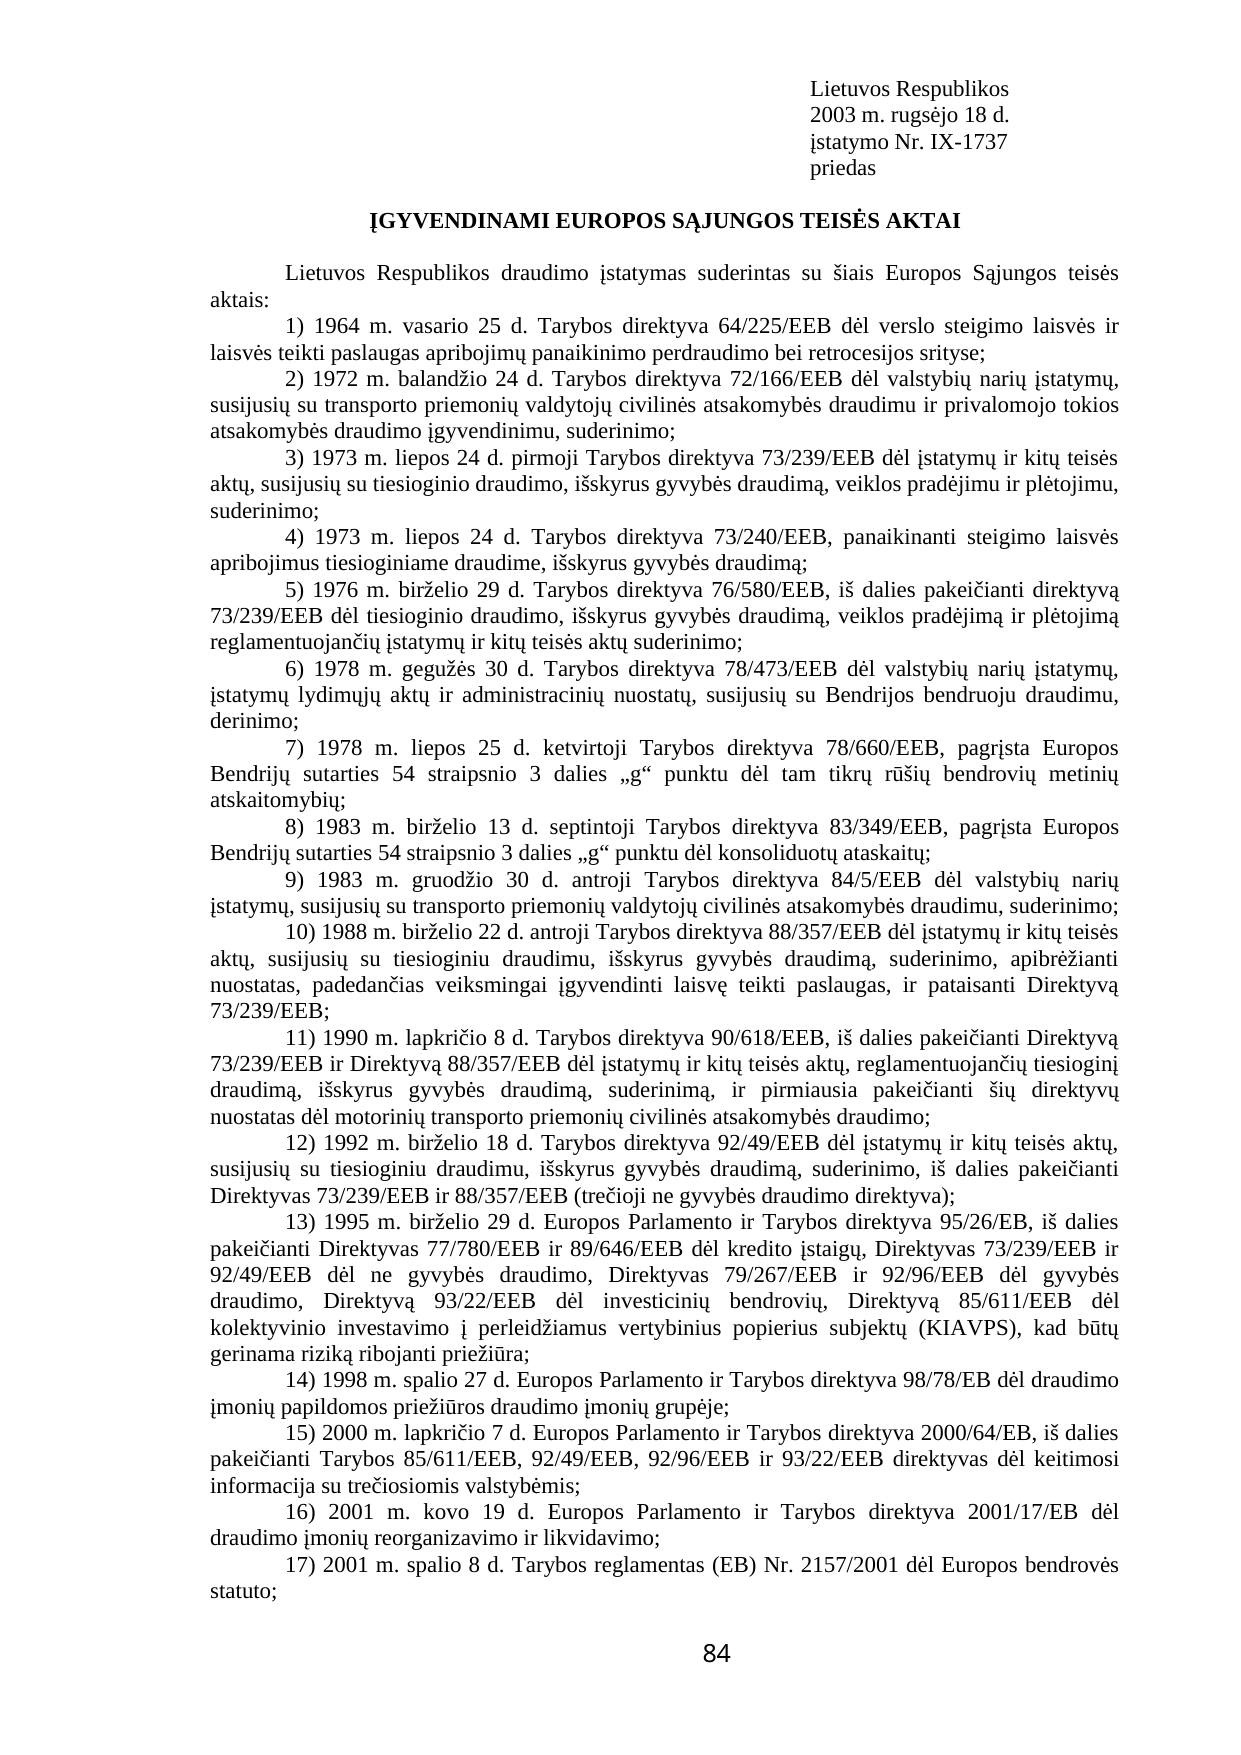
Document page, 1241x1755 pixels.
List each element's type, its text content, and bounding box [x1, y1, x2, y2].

text 8) 1983 m. birželio 13 d. septintoji Tarybos direktyva 83/349/EEB, pagrįsta Europos Bendrijų sutarties 54 straipsnio 3 dalies „g“ punktu dėl konsoliduotų ataskaitų; [210, 813, 1120, 866]
text ĮGYVENDINAMI EUROPOS SĄJUNGOS TEISĖS AKTAI [210, 207, 1120, 233]
text 7) 1978 m. liepos 25 d. ketvirtoji Tarybos direktyva 78/660/EEB, pagrįsta Europos Bendrijų sutarties 54 straipsnio 3 dalies „g“ punktu dėl tam tikrų rūšių bendrovių metinių atskaitomybių; [210, 734, 1120, 813]
text 13) 1995 m. birželio 29 d. Europos Parlamento ir Tarybos direktyva 95/26/EB, iš dalies pakeičianti Direktyvas 77/780/EEB ir 89/646/EEB dėl kredito įstaigų, Direktyvas 73/239/EEB ir 92/49/EEB dėl ne gyvybės draudimo, Direktyvas 79/267/EEB ir 92/96/EEB dėl gyvybės draudimo, Direktyvą 93/22/EEB dėl investicinių bendrovių, Direktyvą 85/611/EEB dėl kolektyvinio investavimo į perleidžiamus vertybinius popierius subjektų (KIAVPS), kad būtų gerinama riziką ribojanti priežiūra; [210, 1208, 1120, 1366]
text 6) 1978 m. gegužės 30 d. Tarybos direktyva 78/473/EEB dėl valstybių narių įstatymų, įstatymų lydimųjų aktų ir administracinių nuostatų, susijusių su Bendrijos bendruoju draudimu, derinimo; [210, 655, 1120, 734]
text 9) 1983 m. gruodžio 30 d. antroji Tarybos direktyva 84/5/EEB dėl valstybių narių įstatymų, susijusių su transporto priemonių valdytojų civilinės atsakomybės draudimu, suderinimo; [210, 866, 1120, 918]
text 2003 m. rugsėjo 18 d. [210, 101, 1120, 128]
text 1) 1964 m. vasario 25 d. Tarybos direktyva 64/225/EEB dėl verslo steigimo laisvės ir laisvės teikti paslaugas apribojimų panaikinimo perdraudimo bei retrocesijos srityse; [210, 312, 1120, 365]
text 14) 1998 m. spalio 27 d. Europos Parlamento ir Tarybos direktyva 98/78/EB dėl draudimo įmonių papildomos priežiūros draudimo įmonių grupėje; [210, 1366, 1120, 1419]
text 5) 1976 m. birželio 29 d. Tarybos direktyva 76/580/EEB, iš dalies pakeičianti direktyvą 73/239/EEB dėl tiesioginio draudimo, išskyrus gyvybės draudimą, veiklos pradėjimą ir plėtojimą reglamentuojančių įstatymų ir kitų teisės aktų suderinimo; [210, 576, 1120, 655]
text 12) 1992 m. birželio 18 d. Tarybos direktyva 92/49/EEB dėl įstatymų ir kitų teisės aktų, susijusių su tiesioginiu draudimu, išskyrus gyvybės draudimą, suderinimo, iš dalies pakeičianti Direktyvas 73/239/EEB ir 88/357/EEB (trečioji ne gyvybės draudimo direktyva); [210, 1129, 1120, 1208]
text 17) 2001 m. spalio 8 d. Tarybos reglamentas (EB) Nr. 2157/2001 dėl Europos bendrovės statuto; [210, 1551, 1120, 1603]
text Lietuvos Respublikos draudimo įstatymas suderintas su šiais Europos Sąjungos teisės aktais: [210, 259, 1120, 312]
text priedas [210, 154, 1120, 180]
text Lietuvos Respublikos [210, 75, 1120, 101]
text 3) 1973 m. liepos 24 d. pirmoji Tarybos direktyva 73/239/EEB dėl įstatymų ir kitų teisės aktų, susijusių su tiesioginio draudimo, išskyrus gyvybės draudimą, veiklos pradėjimu ir plėtojimu, suderinimo; [210, 444, 1120, 523]
text 10) 1988 m. birželio 22 d. antroji Tarybos direktyva 88/357/EEB dėl įstatymų ir kitų teisės aktų, susijusių su tiesioginiu draudimu, išskyrus gyvybės draudimą, suderinimo, apibrėžianti nuostatas, padedančias veiksmingai įgyvendinti laisvę teikti paslaugas, ir pataisanti Direktyvą 73/239/EEB; [210, 918, 1120, 1024]
text 4) 1973 m. liepos 24 d. Tarybos direktyva 73/240/EEB, panaikinanti steigimo laisvės apribojimus tiesioginiame draudime, išskyrus gyvybės draudimą; [210, 523, 1120, 576]
text 2) 1972 m. balandžio 24 d. Tarybos direktyva 72/166/EEB dėl valstybių narių įstatymų, susijusių su transporto priemonių valdytojų civilinės atsakomybės draudimu ir privalomojo tokios atsakomybės draudimo įgyvendinimu, suderinimo; [210, 365, 1120, 444]
text 16) 2001 m. kovo 19 d. Europos Parlamento ir Tarybos direktyva 2001/17/EB dėl draudimo įmonių reorganizavimo ir likvidavimo; [210, 1498, 1120, 1551]
text 11) 1990 m. lapkričio 8 d. Tarybos direktyva 90/618/EEB, iš dalies pakeičianti Direktyvą 73/239/EEB ir Direktyvą 88/357/EEB dėl įstatymų ir kitų teisės aktų, reglamentuojančių tiesioginį draudimą, išskyrus gyvybės draudimą, suderinimą, ir pirmiausia pakeičianti šių direktyvų nuostatas dėl motorinių transporto priemonių civilinės atsakomybės draudimo; [210, 1024, 1120, 1129]
text įstatymo Nr. IX-1737 [210, 128, 1120, 154]
text 15) 2000 m. lapkričio 7 d. Europos Parlamento ir Tarybos direktyva 2000/64/EB, iš dalies pakeičianti Tarybos 85/611/EEB, 92/49/EEB, 92/96/EEB ir 93/22/EEB direktyvas dėl keitimosi informacija su trečiosiomis valstybėmis; [210, 1419, 1120, 1498]
